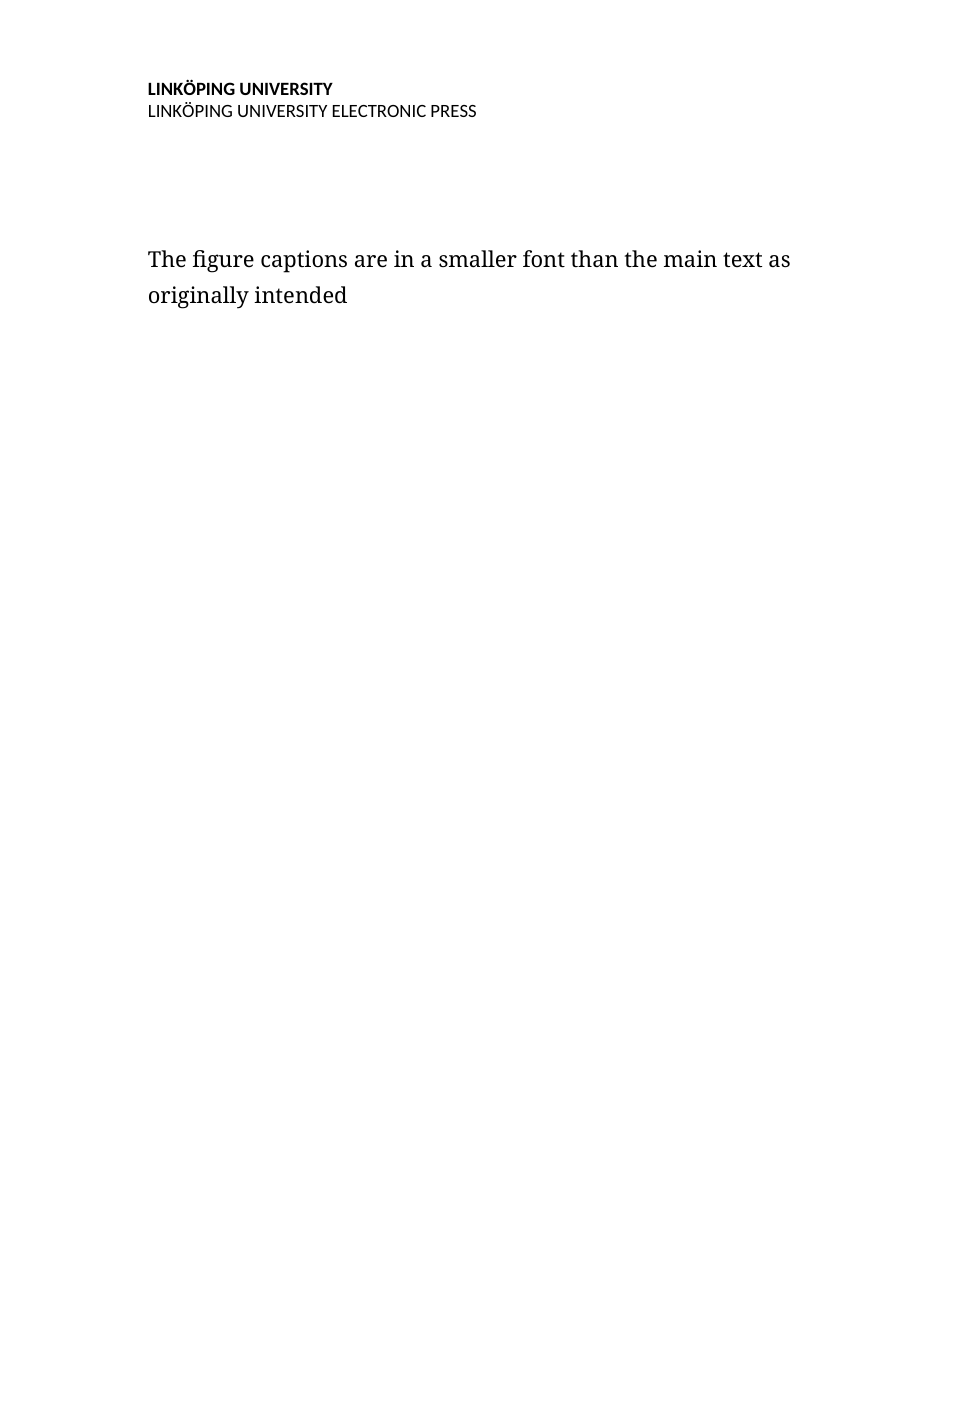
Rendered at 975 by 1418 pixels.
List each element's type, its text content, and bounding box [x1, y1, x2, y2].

text The figure captions are in a smaller font than the main text as originally intended [148, 209, 827, 310]
